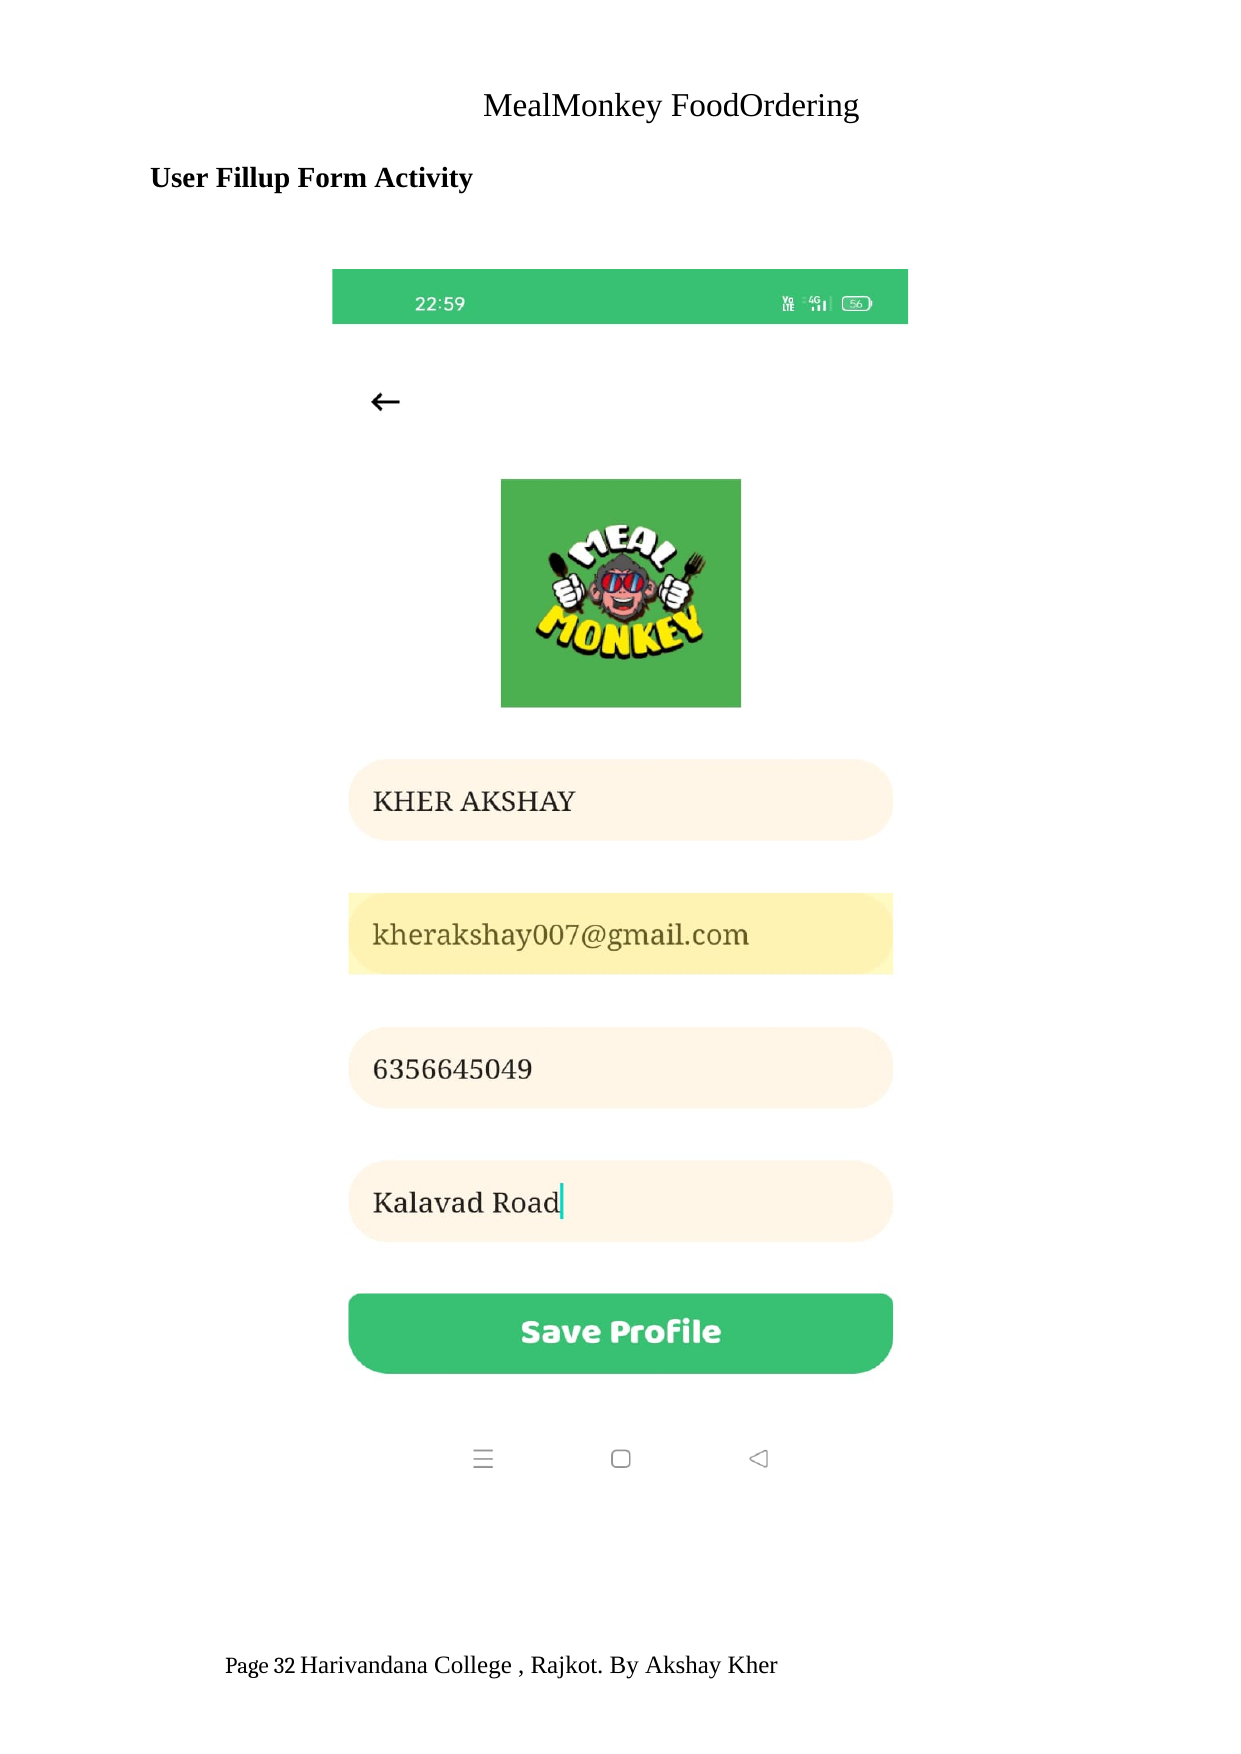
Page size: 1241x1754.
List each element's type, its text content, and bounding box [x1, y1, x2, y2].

picture [332, 269, 909, 1492]
text User Fillup Form Activity [150, 161, 1090, 194]
